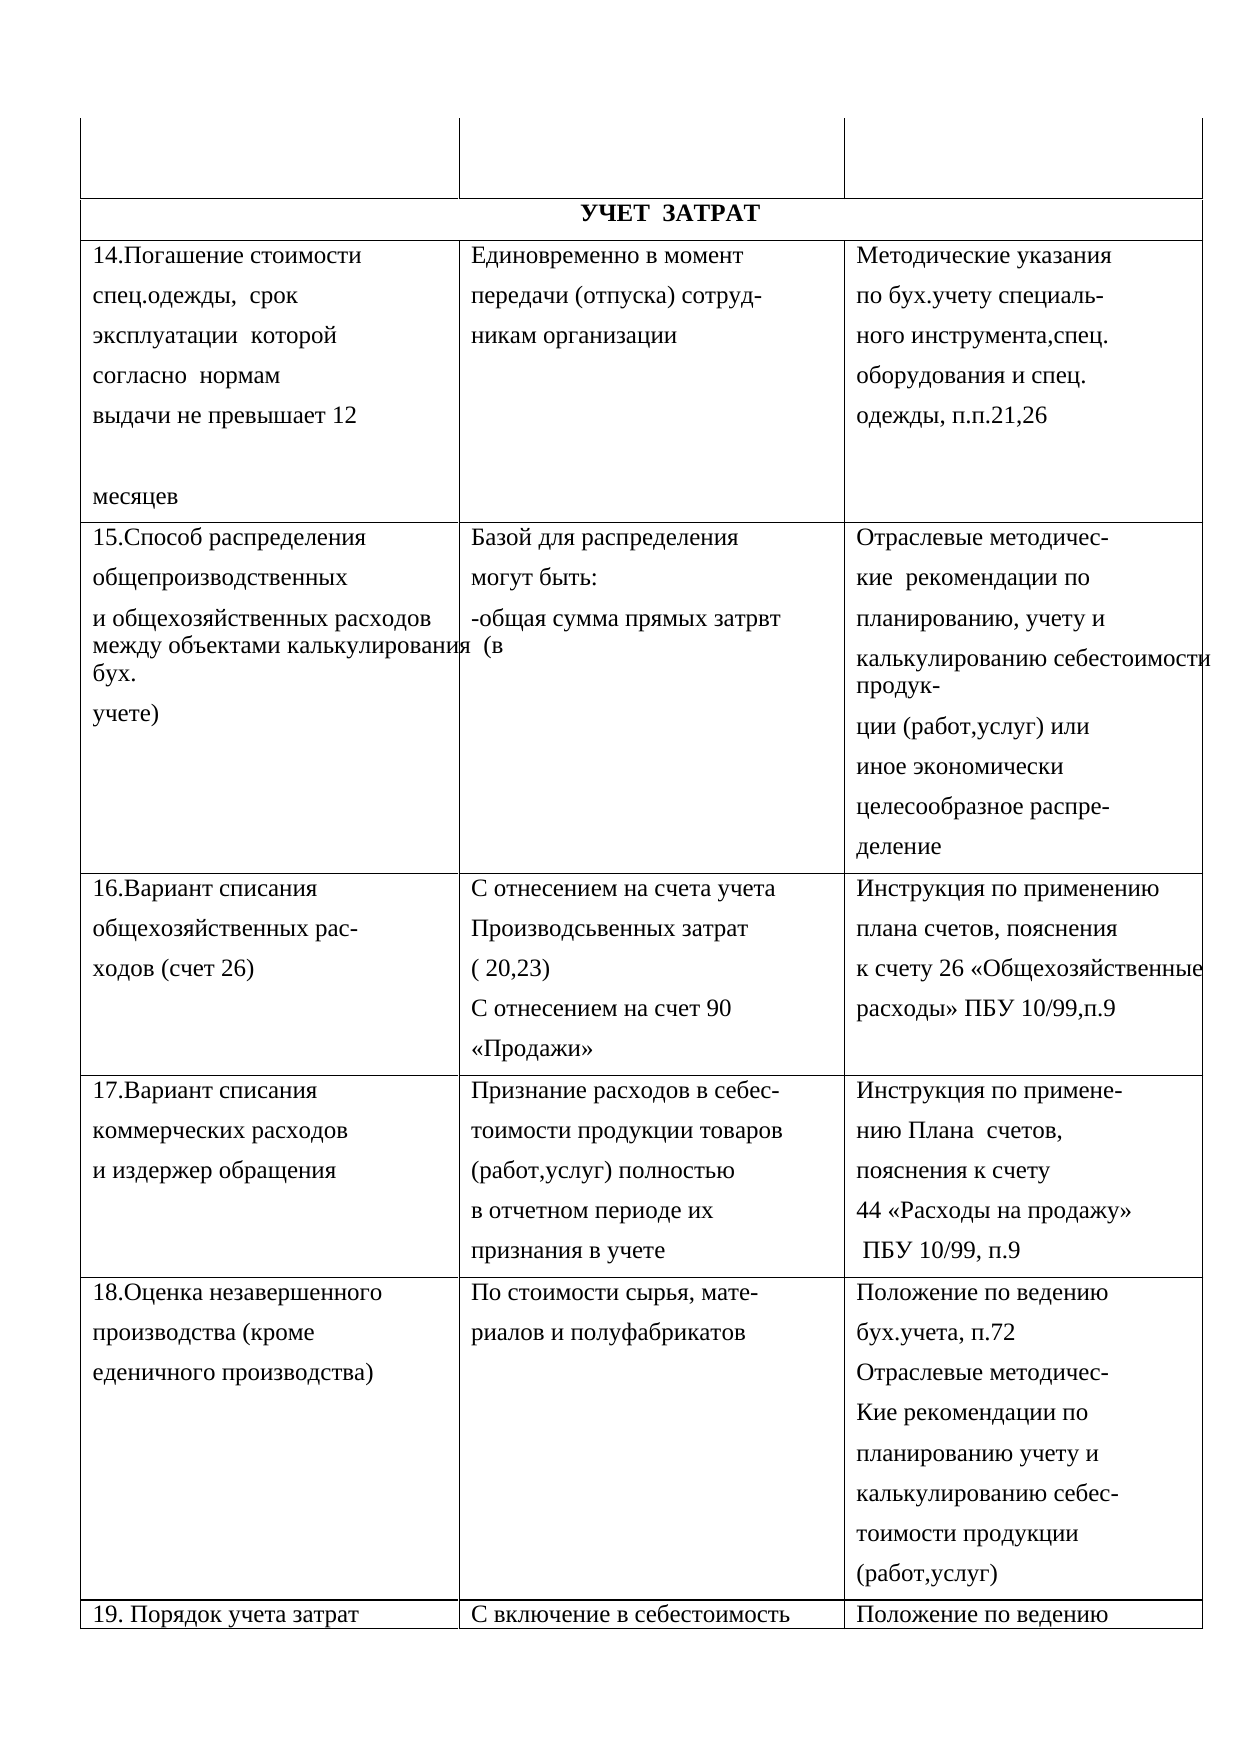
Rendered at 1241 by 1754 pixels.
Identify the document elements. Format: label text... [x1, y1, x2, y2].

table_cell 15.Способ распределения общепроизводственных и общехозяйственных расходов между объектами калькулирования (в бух. учете) [81, 523, 458, 873]
table_cell Положение по ведению [845, 1601, 1202, 1628]
table_cell 16.Вариант списания общехозяйственных рас- ходов (счет 26) [81, 874, 458, 1075]
table_cell Методические указания по бух.учету специаль- ного инструмента,спец. оборудования и спец. одежды, п.п.21,26 [845, 241, 1202, 522]
table_cell С отнесением на счета учета Производсьвенных затрат ( 20,23) С отнесением на счет 90 «Продажи» [460, 874, 844, 1075]
table_cell 17.Вариант списания коммерческих расходов и издержер обращения [81, 1076, 458, 1277]
table_cell Инструкция по применению плана счетов, пояснения к счету 26 «Общехозяйственные расходы» ПБУ 10/99,п.9 [845, 874, 1202, 1075]
table_cell По стоимости сырья, мате- риалов и полуфабрикатов [460, 1278, 844, 1599]
table_cell Признание расходов в себес- тоимости продукции товаров (работ,услуг) полностью в отчетном периоде их признания в учете [460, 1076, 844, 1277]
table_cell УЧЕТ ЗАТРАТ [81, 200, 1202, 240]
table_cell Положение по ведению бух.учета, п.72 Отраслевые методичес- Кие рекомендации по планированию учету и калькулированию себес- тоимости продукции (работ,услуг) [845, 1278, 1202, 1599]
table_cell [81, 118, 458, 198]
table_cell [460, 118, 844, 198]
table_cell Отраслевые методичес- кие рекомендации по планированию, учету и калькулированию себестоимости продук- ции (работ,услуг) или иное экономически целесообразное распре- деление [845, 523, 1202, 873]
table_cell 18.Оценка незавершенного производства (кроме еденичного производства) [81, 1278, 458, 1599]
table_cell Базой для распределения могут быть: -общая сумма прямых затрвт [460, 523, 844, 873]
table_cell 14.Погашение стоимости спец.одежды, срок эксплуатации которой согласно нормам выдачи не превышает 12 месяцев [81, 241, 458, 522]
table_cell Единовременно в момент передачи (отпуска) сотруд- никам организации [460, 241, 844, 522]
table_cell [845, 118, 1202, 198]
table_cell С включение в себестоимость [460, 1601, 844, 1628]
table_cell 19. Порядок учета затрат [81, 1601, 458, 1628]
table_cell Инструкция по примене- нию Плана счетов, пояснения к счету 44 «Расходы на продажу» ПБУ 10/99, п.9 [845, 1076, 1202, 1277]
